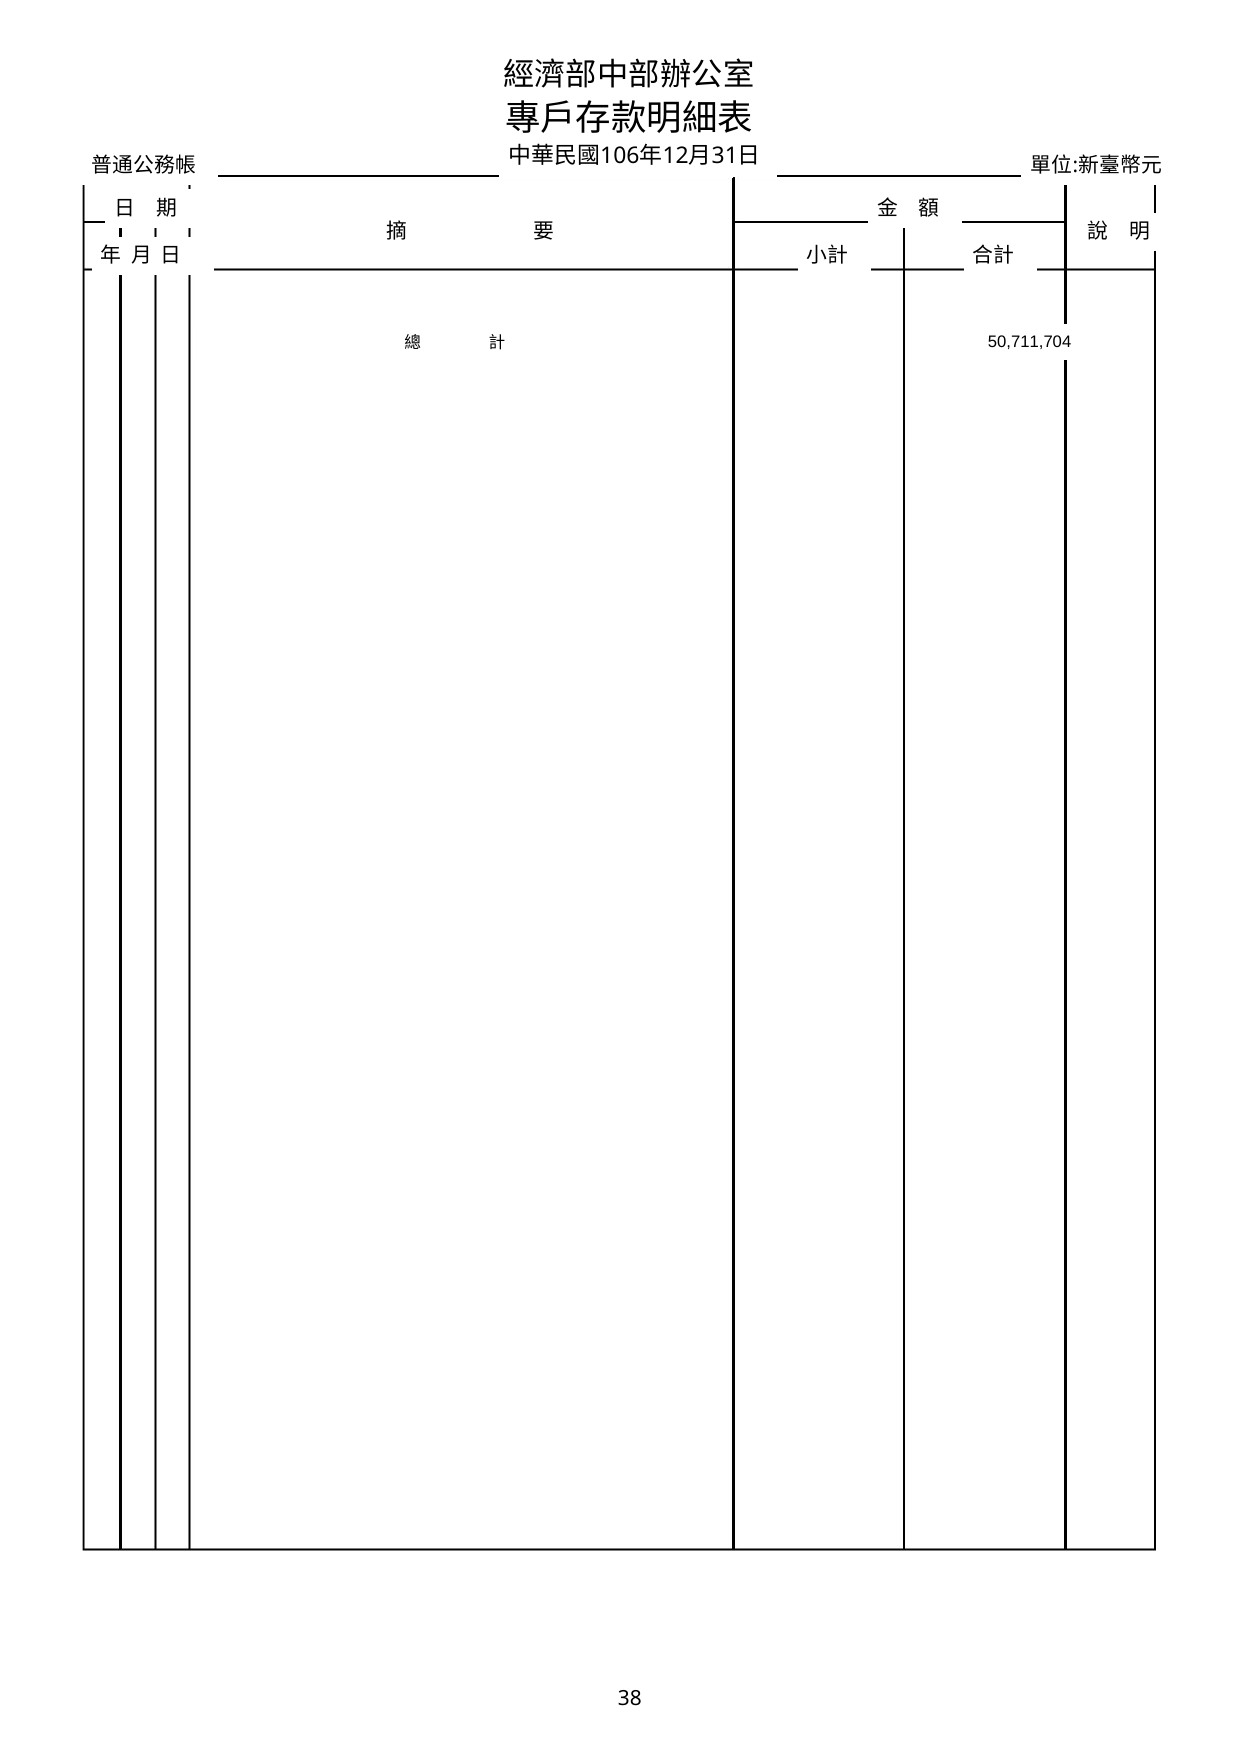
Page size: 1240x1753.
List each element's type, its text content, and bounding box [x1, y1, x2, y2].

text 明 [1129, 222, 1164, 243]
text 期 [156, 198, 190, 219]
text 金 [877, 198, 910, 219]
text 中華民國106年12月31日 [508, 145, 768, 168]
text 摘 [386, 222, 421, 243]
text 單位:新臺幣元 [1030, 156, 1180, 176]
text 專戶存款明細表 [505, 102, 789, 137]
text 小計 [806, 246, 862, 267]
text 額 [919, 198, 953, 219]
text 合計 [973, 246, 1028, 267]
text 年 月 日 [101, 246, 205, 267]
text 普通公務帳 [91, 156, 210, 176]
text 總 計 [202, 335, 536, 352]
text 說 [1088, 222, 1121, 243]
text 日 [114, 198, 147, 219]
text 50,711,704 [988, 333, 1079, 351]
picture [82, 175, 1156, 1551]
text 要 [533, 222, 567, 243]
text 經濟部中部辦公室 [503, 60, 784, 91]
text 38 [618, 1689, 652, 1710]
